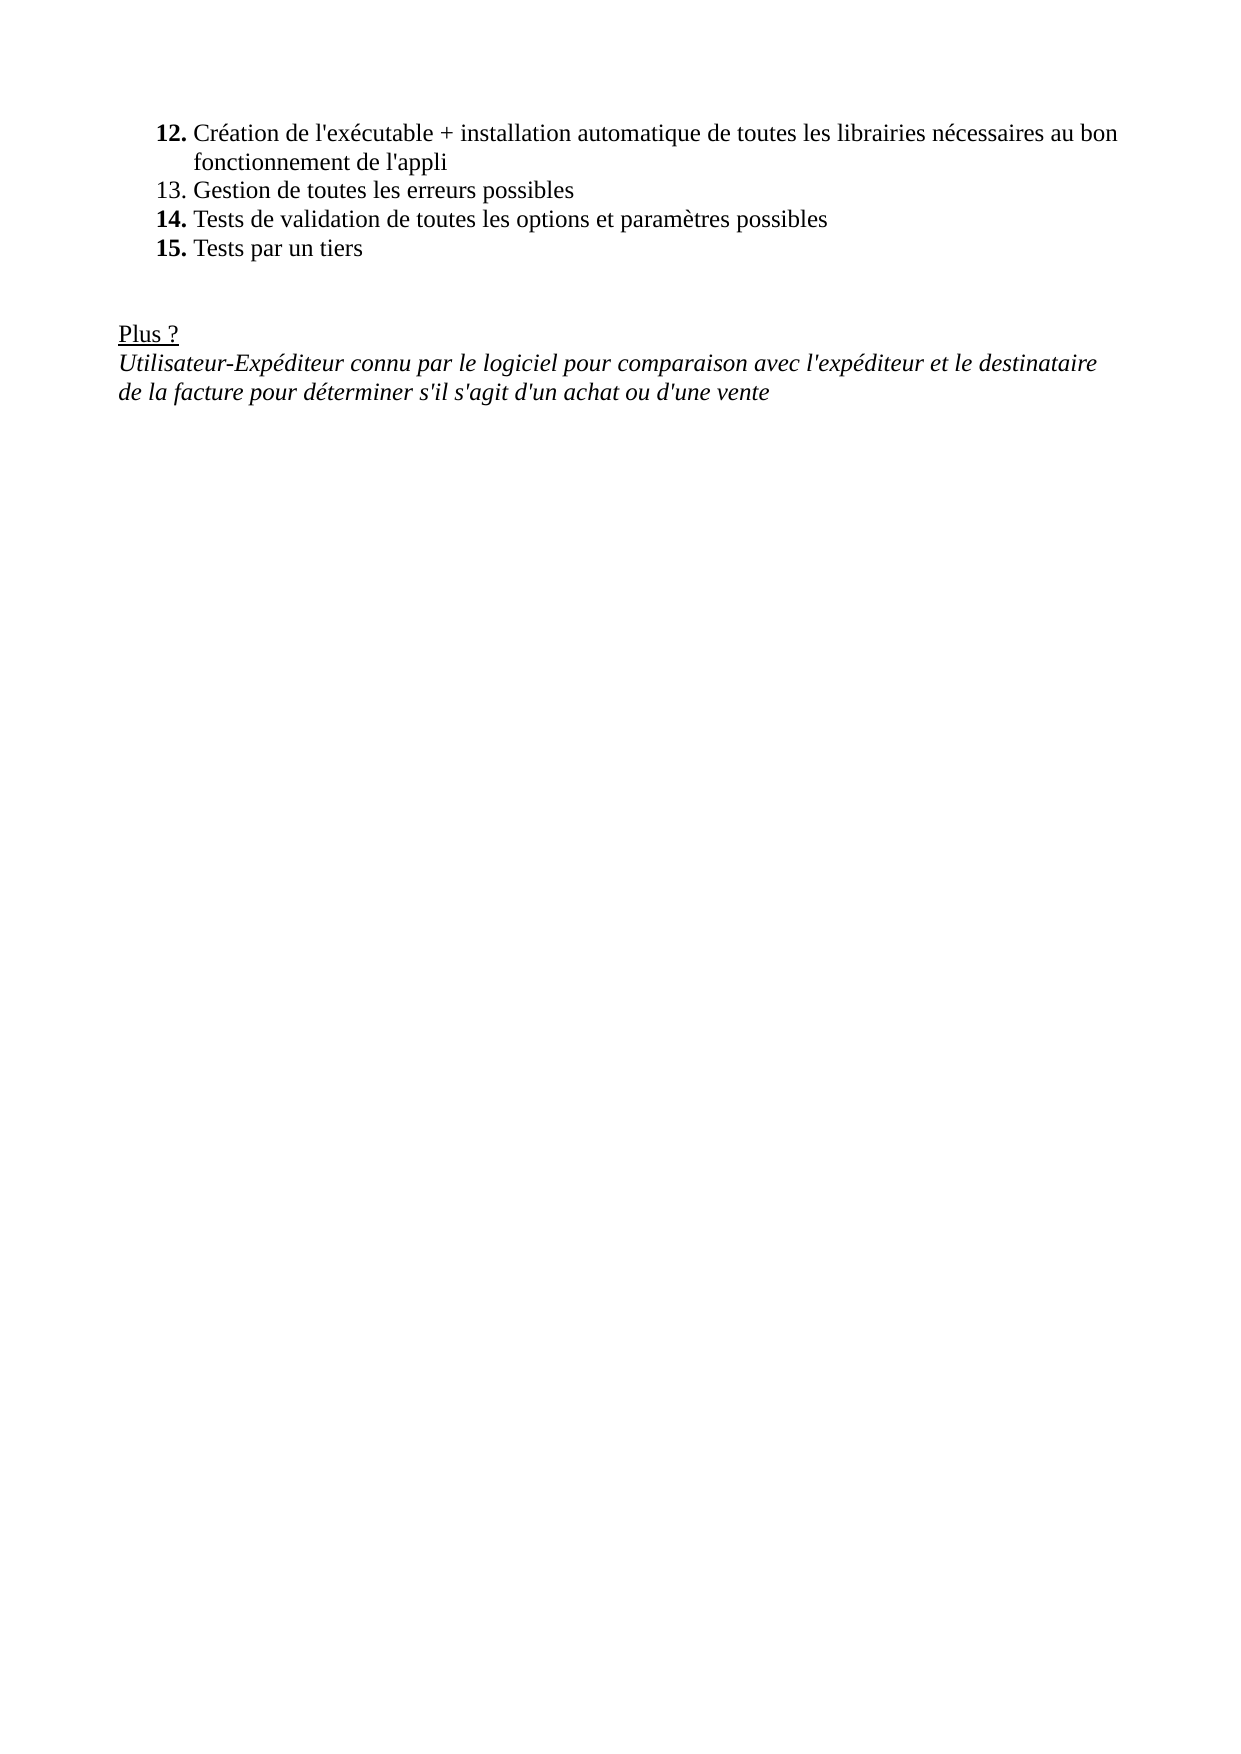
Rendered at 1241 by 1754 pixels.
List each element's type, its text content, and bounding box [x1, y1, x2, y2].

text Plus ? [118, 319, 1122, 348]
list Gestion de toutes les erreurs possibles [156, 176, 1122, 204]
text Utilisateur-Expéditeur connu par le logiciel pour comparaison avec l'expéditeur et le destinataire de la facture pour déterminer s'il s'agit d'un achat ou d'une vente [118, 348, 1122, 406]
list Tests par un tiers [156, 233, 1122, 262]
list Tests de validation de toutes les options et paramètres possibles [156, 204, 1122, 233]
list Création de l'exécutable + installation automatique de toutes les librairies nécessaires au bon fonctionnement de l'appli [156, 118, 1122, 176]
